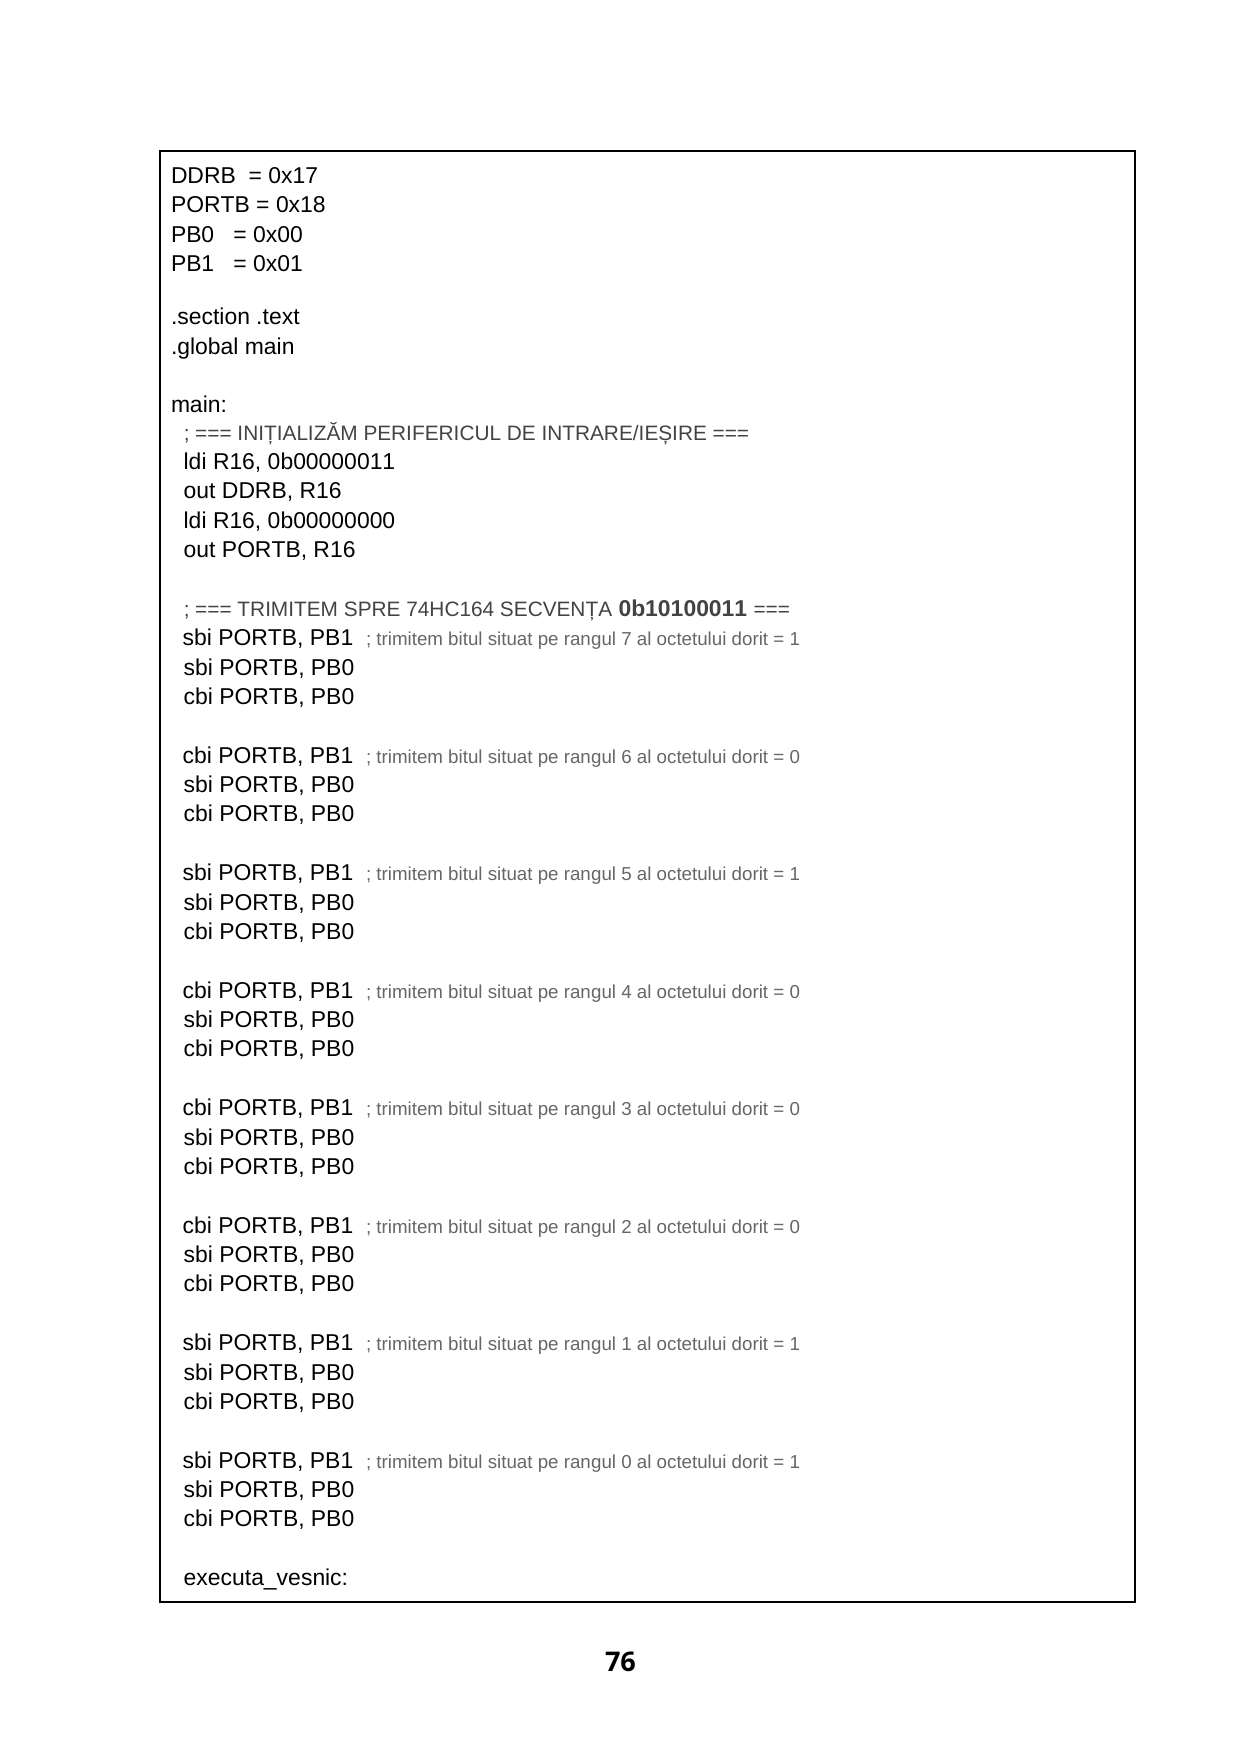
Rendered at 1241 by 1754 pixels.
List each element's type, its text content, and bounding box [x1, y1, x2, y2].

table_header DDRB = 0x17 PORTB = 0x18 PB0 = 0x00 PB1 = 0x01 .section .text .global main main: ; === INIȚIALIZĂM PERIFERICUL DE INTRARE/IEȘIRE === ldi R16, 0b00000011 out DDRB, R16 ldi R16, 0b00000000 out PORTB, R16 ; === TRIMITEM SPRE 74HC164 SECVENȚA 0b10100011 === sbi PORTB, PB1 ; trimitem bitul situat pe rangul 7 al octetului dorit = 1 sbi PORTB, PB0 cbi PORTB, PB0 cbi PORTB, PB1 ; trimitem bitul situat pe rangul 6 al octetului dorit = 0 sbi PORTB, PB0 cbi PORTB, PB0 sbi PORTB, PB1 ; trimitem bitul situat pe rangul 5 al octetului dorit = 1 sbi PORTB, PB0 cbi PORTB, PB0 cbi PORTB, PB1 ; trimitem bitul situat pe rangul 4 al octetului dorit = 0 sbi PORTB, PB0 cbi PORTB, PB0 cbi PORTB, PB1 ; trimitem bitul situat pe rangul 3 al octetului dorit = 0 sbi PORTB, PB0 cbi PORTB, PB0 cbi PORTB, PB1 ; trimitem bitul situat pe rangul 2 al octetului dorit = 0 sbi PORTB, PB0 cbi PORTB, PB0 sbi PORTB, PB1 ; trimitem bitul situat pe rangul 1 al octetului dorit = 1 sbi PORTB, PB0 cbi PORTB, PB0 sbi PORTB, PB1 ; trimitem bitul situat pe rangul 0 al octetului dorit = 1 sbi PORTB, PB0 cbi PORTB, PB0 executa_vesnic: [161, 152, 1134, 1601]
